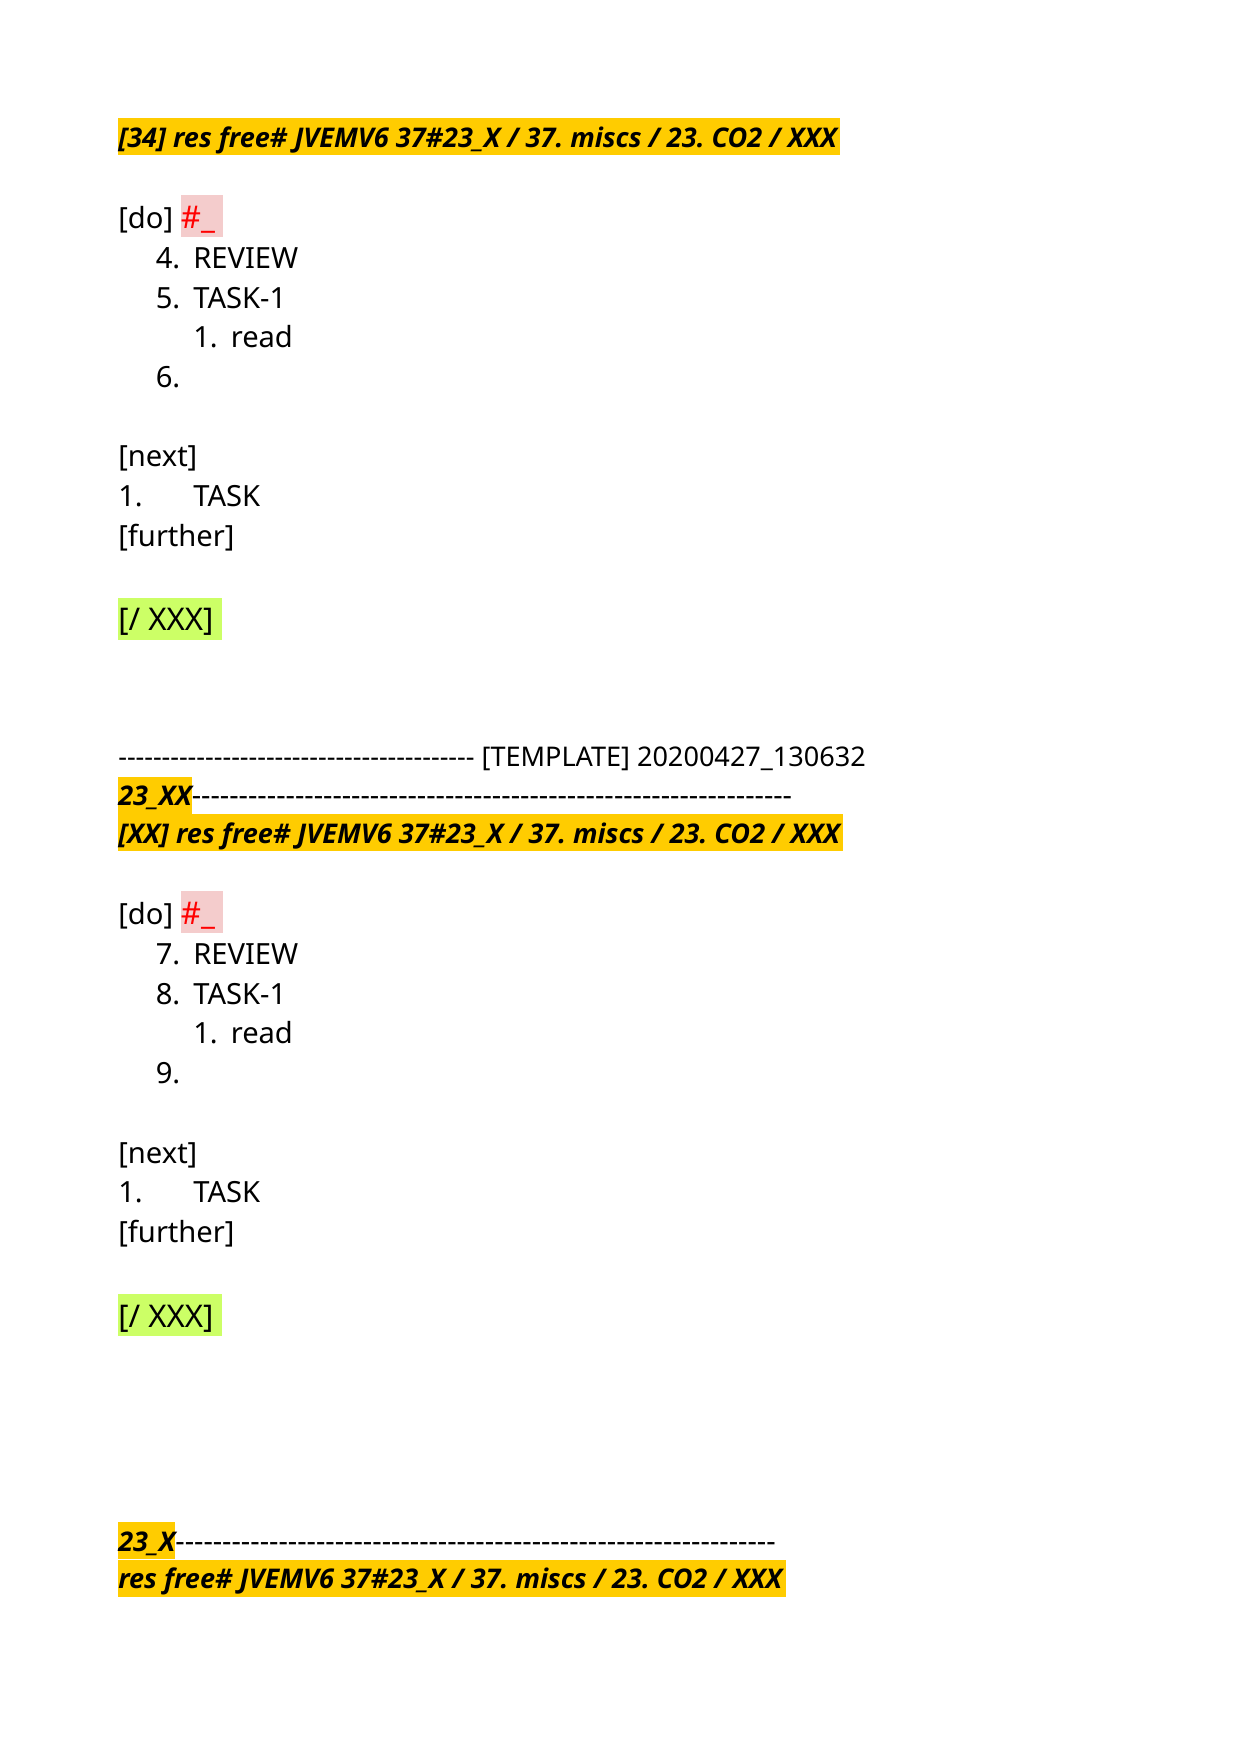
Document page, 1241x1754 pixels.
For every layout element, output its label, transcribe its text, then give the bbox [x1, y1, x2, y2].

text 23_XX---------------------------------------------------------------- [118, 774, 1122, 814]
list REVIEW [156, 237, 1122, 277]
text ----------------------------------------- [TEMPLATE] 20200427_130632 [118, 738, 1122, 774]
list TASK-1 [156, 277, 1122, 317]
list read [193, 317, 1122, 356]
list REVIEW [156, 933, 1122, 973]
text res free# JVEMV6 37#23_X / 37. miscs / 23. CO2 / XXX [118, 1560, 1122, 1597]
list read [193, 1013, 1122, 1052]
text [34] res free# JVEMV6 37#23_X / 37. miscs / 23. CO2 / XXX [118, 118, 1122, 155]
text [/ XXX] [118, 1251, 1122, 1336]
text [further] [118, 515, 1122, 555]
text [/ XXX] [118, 555, 1122, 640]
text [do] #_ [118, 195, 1122, 237]
list TASK-1 [156, 973, 1122, 1013]
text [do] #_ [118, 891, 1122, 933]
list TASK [118, 1172, 1122, 1211]
text [XX] res free# JVEMV6 37#23_X / 37. miscs / 23. CO2 / XXX [118, 814, 1122, 851]
text [next] [118, 1132, 1122, 1172]
list TASK [118, 475, 1122, 515]
text 23_X---------------------------------------------------------------- [118, 1520, 1122, 1560]
text [further] [118, 1211, 1122, 1251]
text [next] [118, 436, 1122, 475]
